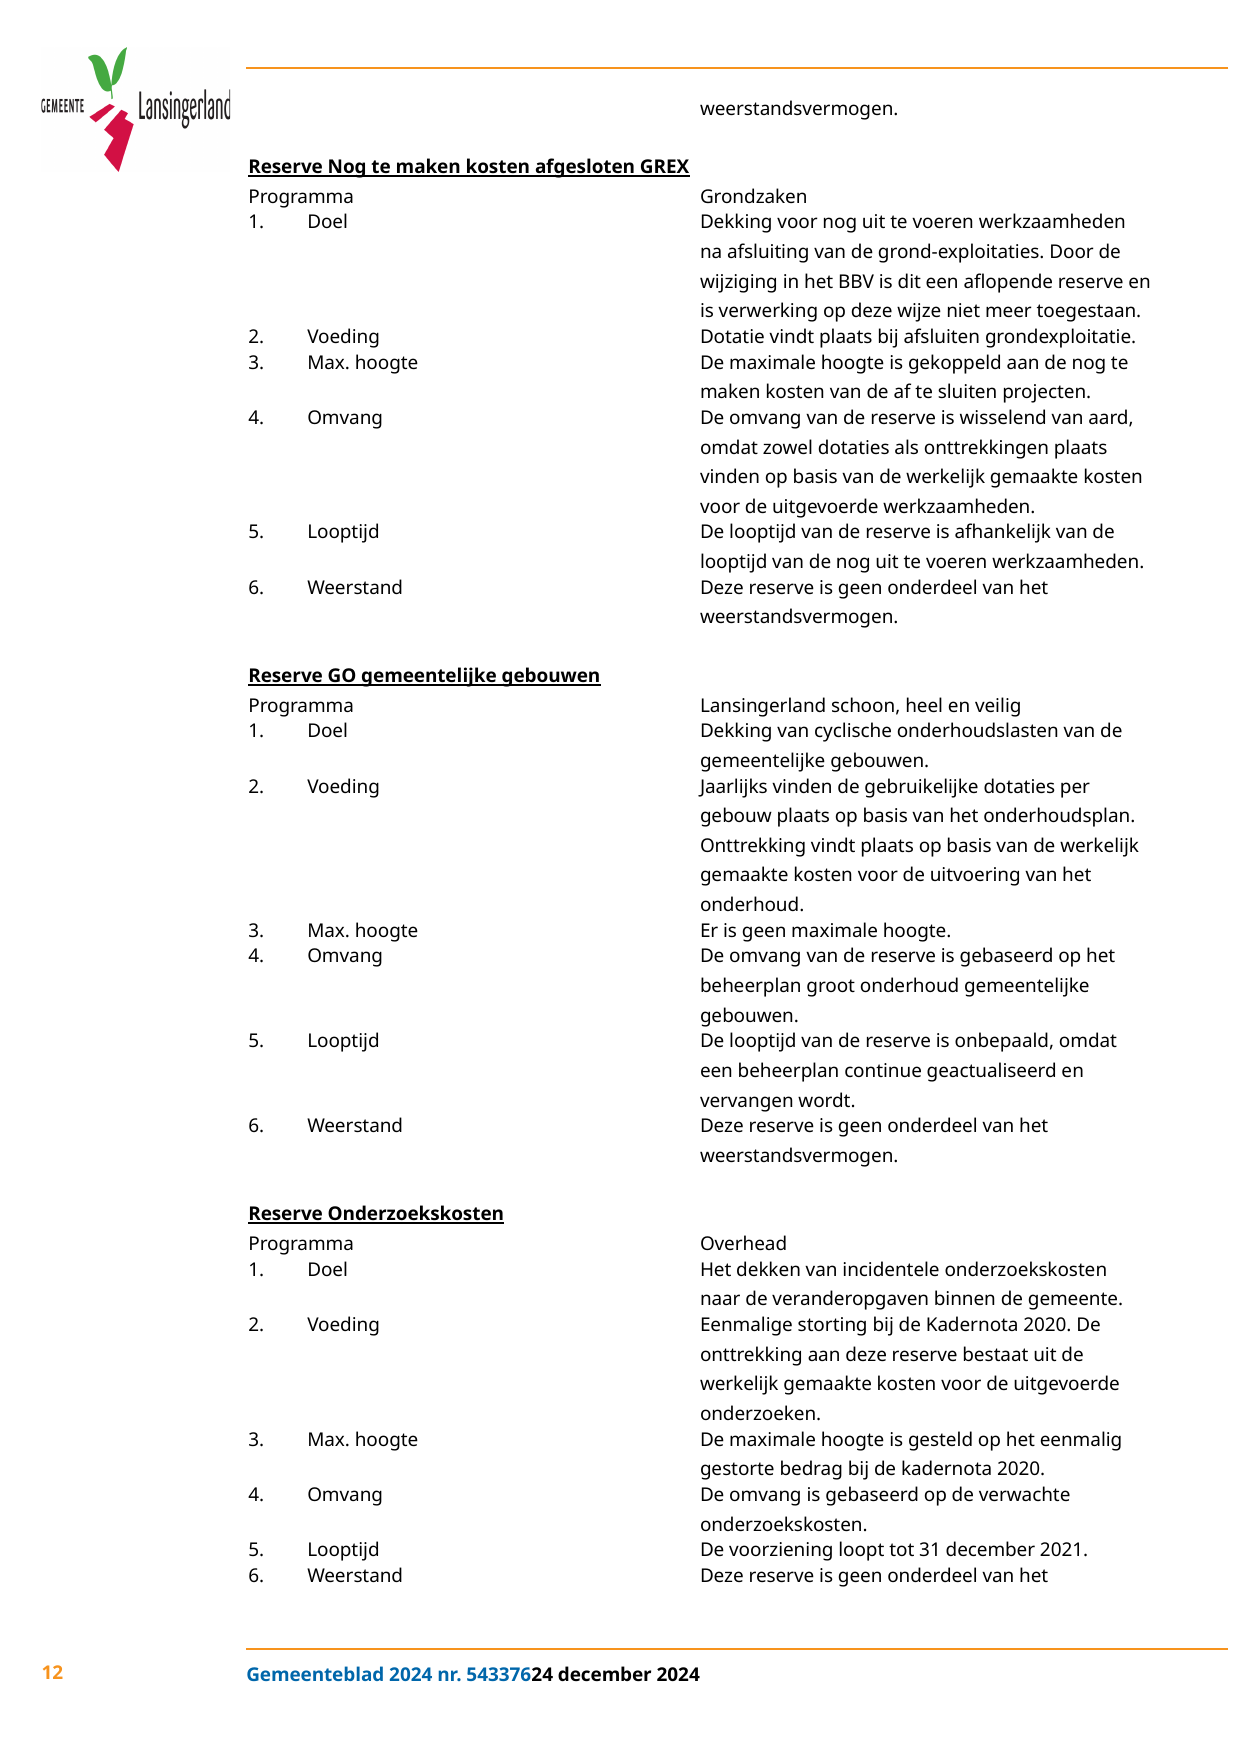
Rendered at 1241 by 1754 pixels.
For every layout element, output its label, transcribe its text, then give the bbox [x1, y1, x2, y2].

table_cell De maximale hoogte is gesteld op het eenmalig gestorte bedrag bij de kadernota 2020. [700, 1426, 1152, 1481]
text Reserve Nog te maken kosten afgesloten GREX [248, 153, 1152, 179]
table_header Lansingerland schoon, heel en veilig [700, 692, 1152, 718]
table_cell Doel [248, 1256, 700, 1311]
table_cell [248, 95, 700, 121]
table_cell Omvang [248, 943, 700, 1028]
table_cell Dotatie vindt plaats bij afsluiten grondexploitatie. [700, 323, 1152, 349]
text Reserve GO gemeentelijke gebouwen [248, 662, 1152, 688]
table_cell Het dekken van incidentele onderzoekskosten naar de veranderopgaven binnen de gemeente. [700, 1256, 1152, 1311]
table_cell Dekking van cyclische onderhoudslasten van de gemeentelijke gebouwen. [700, 718, 1152, 773]
table_cell Jaarlijks vinden de gebruikelijke dotaties per gebouw plaats op basis van het onderhoudsplan. Onttrekking vindt plaats op basis van de werkelijk gemaakte kosten voor de uitvoering van het onderhoud. [700, 773, 1152, 917]
table_header Programma [248, 183, 700, 209]
table_cell Omvang [248, 1481, 700, 1536]
table_cell Weerstand [248, 574, 700, 629]
table_cell Er is geen maximale hoogte. [700, 917, 1152, 943]
table_cell Doel [248, 209, 700, 323]
table_cell weerstandsvermogen. [700, 95, 1152, 121]
table_cell Dekking voor nog uit te voeren werkzaamheden na afsluiting van de grond-exploitaties. Door de wijziging in het BBV is dit een aflopende reserve en is verwerking op deze wijze niet meer toegestaan. [700, 209, 1152, 323]
table_cell De omvang is gebaseerd op de verwachte onderzoekskosten. [700, 1481, 1152, 1536]
table_header Programma [248, 1230, 700, 1256]
table_cell Voeding [248, 1311, 700, 1426]
table_cell Deze reserve is geen onderdeel van het weerstandsvermogen. [700, 574, 1152, 629]
table_cell Looptijd [248, 519, 700, 574]
table_cell Deze reserve is geen onderdeel van het weerstandsvermogen. [700, 1113, 1152, 1168]
table_cell De omvang van de reserve is wisselend van aard, omdat zowel dotaties als onttrekkingen plaats vinden op basis van de werkelijk gemaakte kosten voor de uitgevoerde werkzaamheden. [700, 404, 1152, 519]
picture [41, 47, 231, 172]
table_header Programma [248, 692, 700, 718]
table_cell Voeding [248, 773, 700, 917]
table_cell Looptijd [248, 1028, 700, 1112]
table_cell De maximale hoogte is gekoppeld aan de nog te maken kosten van de af te sluiten projecten. [700, 349, 1152, 404]
table_header Overhead [700, 1230, 1152, 1256]
table_cell De looptijd van de reserve is onbepaald, omdat een beheerplan continue geactualiseerd en vervangen wordt. [700, 1028, 1152, 1112]
table_cell Max. hoogte [248, 349, 700, 404]
table_cell Deze reserve is geen onderdeel van het [700, 1562, 1152, 1588]
table_cell Eenmalige storting bij de Kadernota 2020. De onttrekking aan deze reserve bestaat uit de werkelijk gemaakte kosten voor de uitgevoerde onderzoeken. [700, 1311, 1152, 1426]
table_cell De voorziening loopt tot 31 december 2021. [700, 1536, 1152, 1562]
table_cell De looptijd van de reserve is afhankelijk van de looptijd van de nog uit te voeren werkzaamheden. [700, 519, 1152, 574]
table_cell Omvang [248, 404, 700, 519]
table_cell De omvang van de reserve is gebaseerd op het beheerplan groot onderhoud gemeentelijke gebouwen. [700, 943, 1152, 1028]
table_cell Weerstand [248, 1562, 700, 1588]
table_cell Doel [248, 718, 700, 773]
table_cell Max. hoogte [248, 1426, 700, 1481]
table_cell Max. hoogte [248, 917, 700, 943]
table_header Grondzaken [700, 183, 1152, 209]
table_cell Looptijd [248, 1536, 700, 1562]
table_cell Voeding [248, 323, 700, 349]
table_cell Weerstand [248, 1113, 700, 1168]
text Reserve Onderzoekskosten [248, 1201, 1152, 1226]
